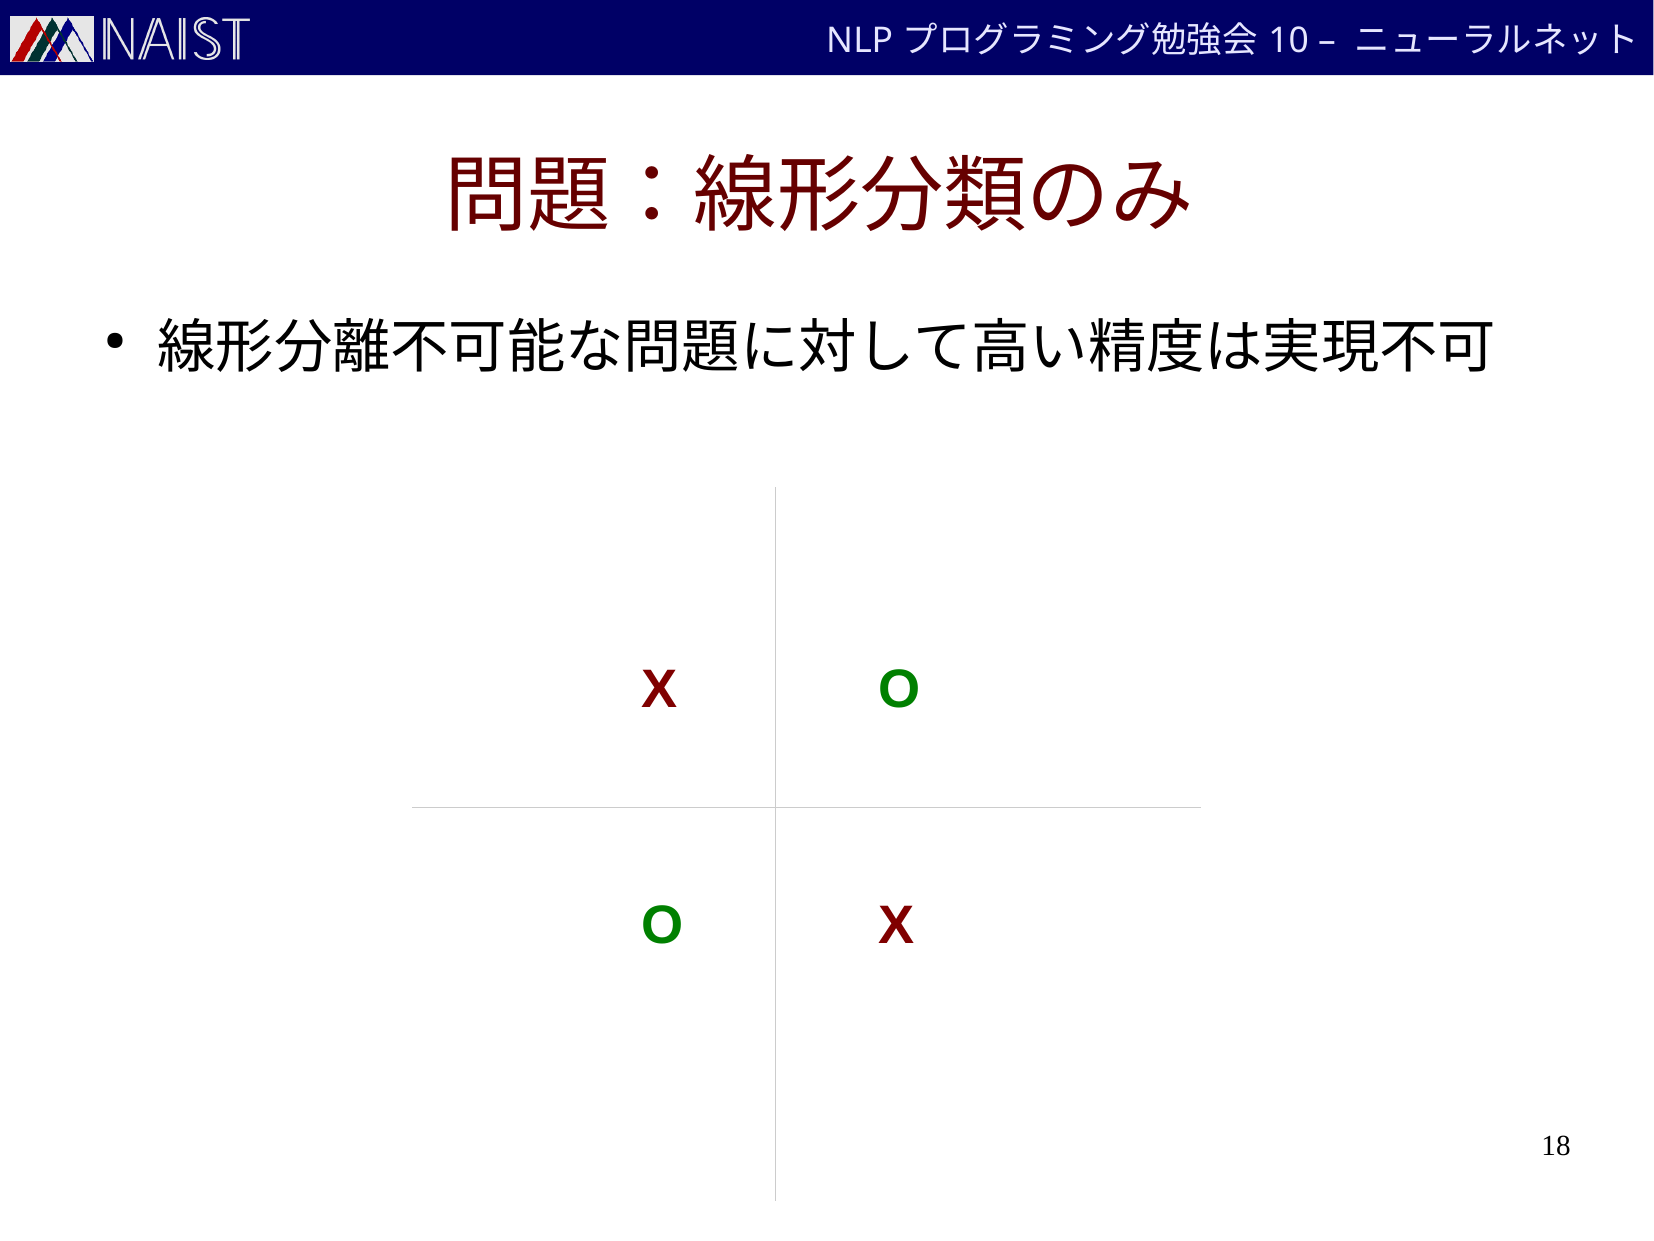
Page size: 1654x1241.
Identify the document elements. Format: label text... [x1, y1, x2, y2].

text_box X [863, 887, 930, 972]
title 問題：線形分類のみ [75, 92, 1564, 285]
text_box X [626, 651, 693, 727]
picture [102, 17, 251, 60]
text_box O [627, 887, 699, 963]
text_box O [863, 651, 936, 727]
picture [10, 16, 94, 62]
list 線形分離不可能な問題に対して高い精度は実現不可 [86, 300, 1576, 1119]
